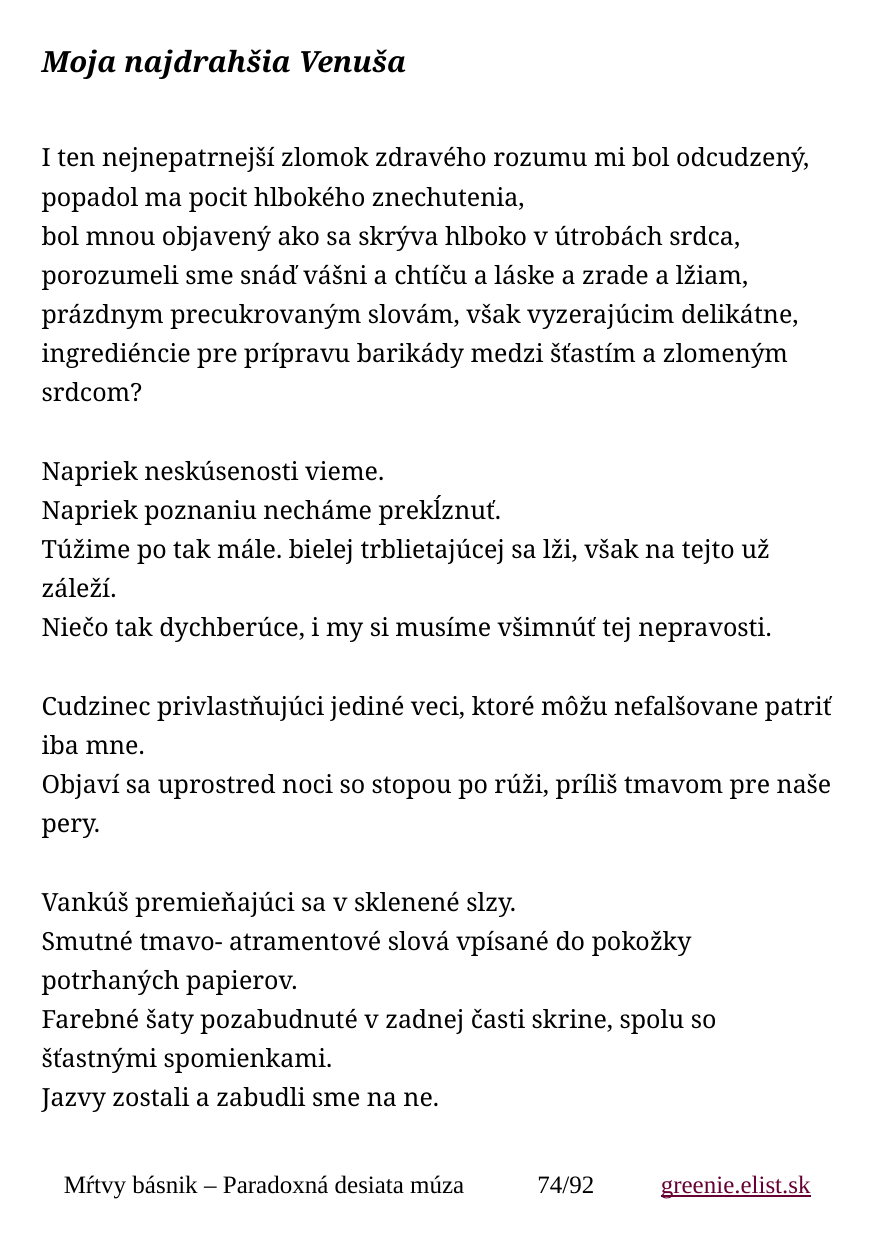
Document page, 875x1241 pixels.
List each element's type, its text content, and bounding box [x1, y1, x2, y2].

text popadol ma pocit hlbokého znechutenia, [41, 179, 833, 213]
text Smutné tmavo- atramentové slová vpísané do pokožky potrhaných papierov. [41, 923, 833, 997]
subtitle Moja najdrahšia Venuša [41, 41, 833, 81]
text Túžime po tak mále. bielej trblietajúcej sa lži, však na tejto už záleží. [41, 532, 833, 605]
text Objaví sa uprostred noci so stopou po rúži, príliš tmavom pre naše pery. [41, 767, 833, 840]
text prázdnym precukrovaným slovám, však vyzerajúcim delikátne, [41, 297, 833, 331]
text Jazvy zostali a zabudli sme na ne. [41, 1080, 833, 1114]
text Farebné šaty pozabudnuté v zadnej časti skrine, spolu so šťastnými spomienkami. [41, 1002, 833, 1075]
text I ten nejnepatrnejší zlomok zdravého rozumu mi bol odcudzený, [41, 140, 833, 174]
text bol mnou objavený ako sa skrýva hlboko v útrobách srdca, [41, 218, 833, 252]
text Vankúš premieňajúci sa v sklenené slzy. [41, 884, 833, 918]
text ingrediéncie pre prípravu barikády medzi šťastím a zlomeným srdcom? [41, 336, 833, 409]
text Napriek poznaniu necháme prekĺznuť. [41, 492, 833, 527]
text Napriek neskúsenosti vieme. [41, 453, 833, 487]
text porozumeli sme snáď vášni a chtíču a láske a zrade a lžiam, [41, 257, 833, 292]
text Niečo tak dychberúce, i my si musíme všimnúť tej nepravosti. [41, 610, 833, 644]
text Cudzinec privlastňujúci jediné veci, ktoré môžu nefalšovane patriť iba mne. [41, 688, 833, 762]
